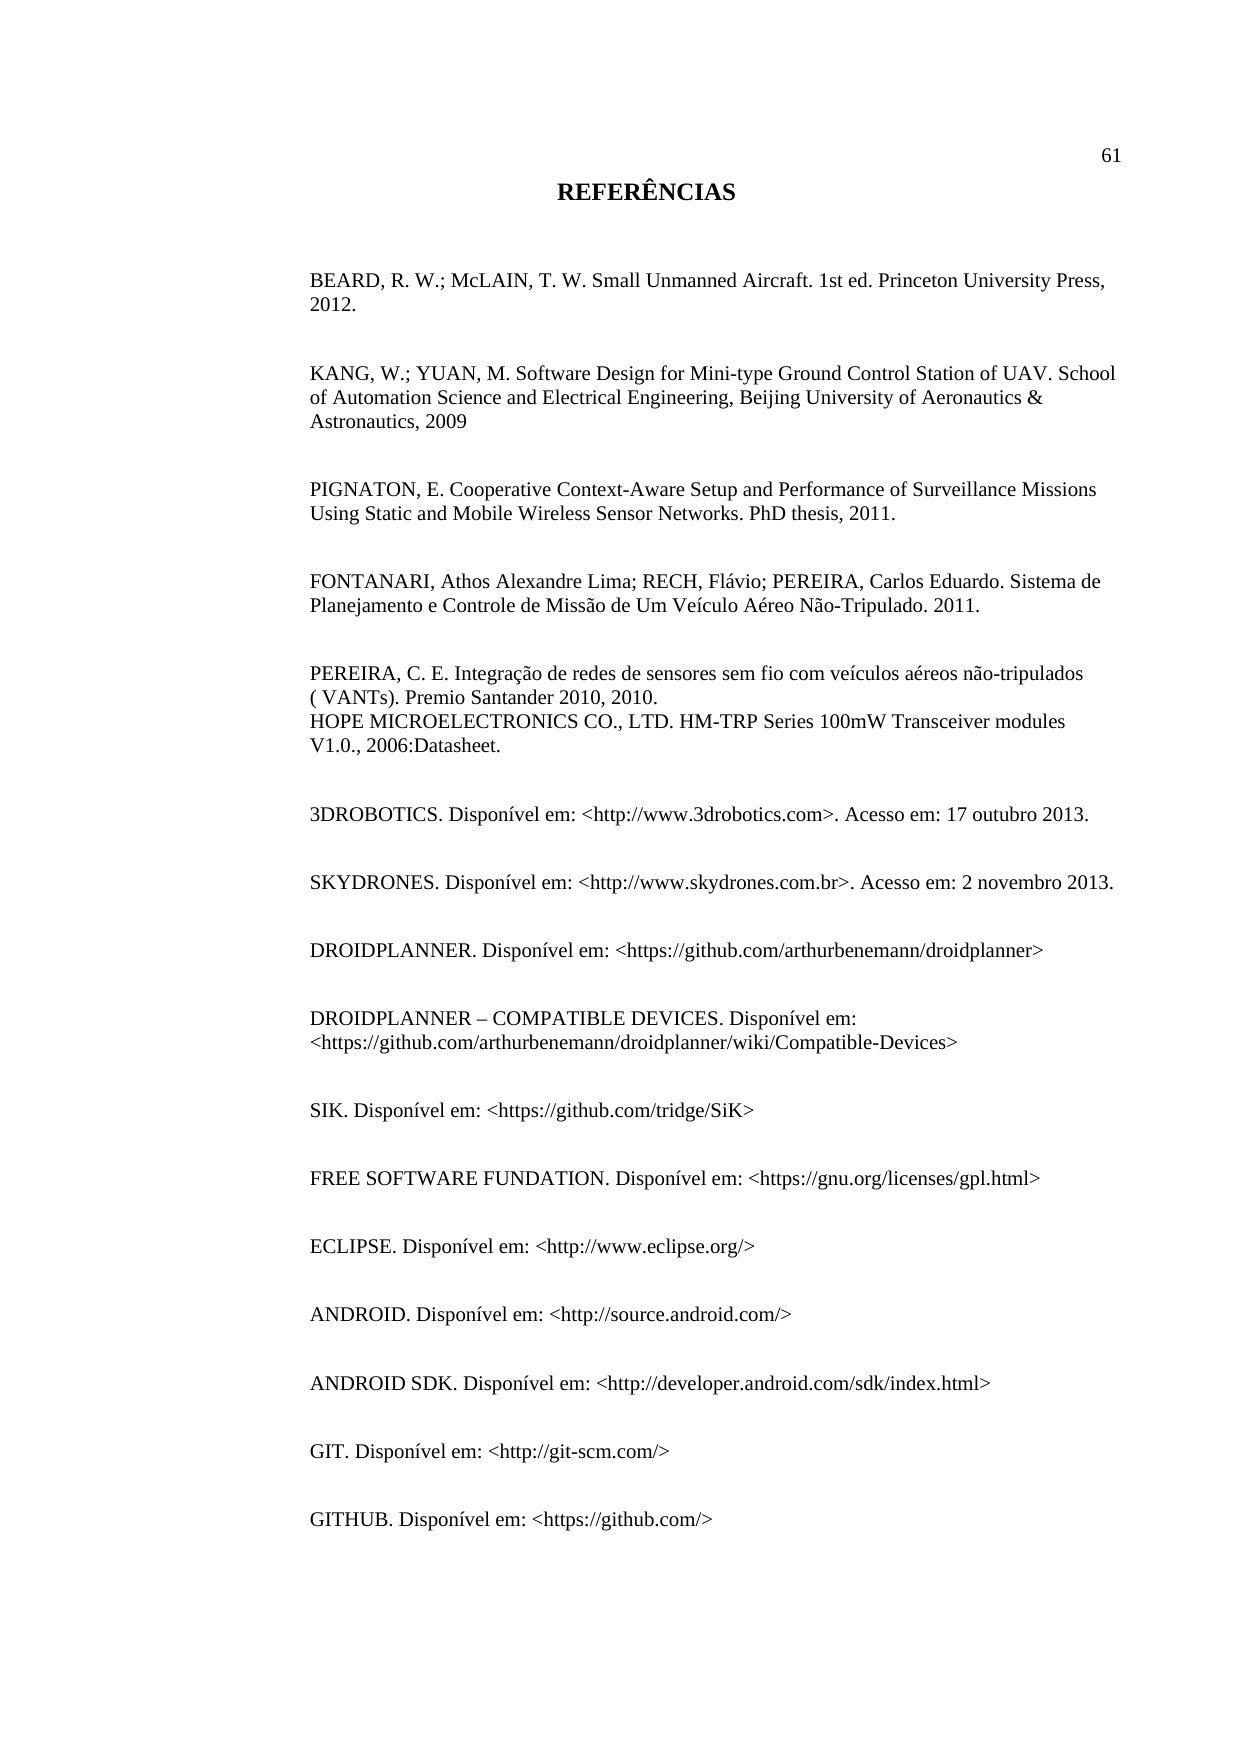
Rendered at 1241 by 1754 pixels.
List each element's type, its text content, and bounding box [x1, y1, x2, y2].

subtitle Referências [177, 177, 1122, 206]
text ANDROID. Disponível em: <http://source.android.com/> [309, 1302, 1122, 1326]
text SKYDRONES. Disponível em: <http://www.skydrones.com.br>. Acesso em: 2 novembro 2013. [309, 869, 1122, 894]
text KANG, W.; YUAN, M. Software Design for Mini-type Ground Control Station of UAV. School of Automation Science and Electrical Engineering, Beijing University of Aeronautics & Astronautics, 2009 [309, 361, 1122, 433]
text 3DROBOTICS. Disponível em: <http://www.3drobotics.com>. Acesso em: 17 outubro 2013. [309, 801, 1122, 826]
text DROIDPLANNER. Disponível em: <https://github.com/arthurbenemann/droidplanner> [309, 938, 1122, 962]
text GIT. Disponível em: <http://git-scm.com/> [309, 1439, 1122, 1463]
text ANDROID SDK. Disponível em: <http://developer.android.com/sdk/index.html> [309, 1371, 1122, 1394]
text DROIDPLANNER – COMPATIBLE DEVICES. Disponível em: <https://github.com/arthurbenemann/droidplanner/wiki/Compatible-Devices> [309, 1006, 1122, 1054]
text FREE SOFTWARE FUNDATION. Disponível em: <https://gnu.org/licenses/gpl.html> [309, 1166, 1122, 1190]
text GITHUB. Disponível em: <https://github.com/> [309, 1507, 1122, 1531]
text BEARD, R. W.; McLAIN, T. W. Small Unmanned Aircraft. 1st ed. Princeton University Press, 2012. [309, 268, 1122, 316]
text SIK. Disponível em: <https://github.com/tridge/SiK> [309, 1098, 1122, 1122]
text ECLIPSE. Disponível em: <http://www.eclipse.org/> [309, 1234, 1122, 1258]
text PEREIRA, C. E. Integração de redes de sensores sem fio com veículos aéreos não-tripulados ( VANTs). Premio Santander 2010, 2010. HOPE MICROELECTRONICS CO., LTD. HM-TRP Series 100mW Transceiver modules V1.0., 2006:Datasheet. [309, 661, 1122, 757]
text PIGNATON, E. Cooperative Context-Aware Setup and Performance of Surveillance Missions Using Static and Mobile Wireless Sensor Networks. PhD thesis, 2011. [309, 477, 1122, 525]
text FONTANARI, Athos Alexandre Lima; RECH, Flávio; PEREIRA, Carlos Eduardo. Sistema de Planejamento e Controle de Missão de Um Veículo Aéreo Não-Tripulado. 2011. [309, 569, 1122, 617]
